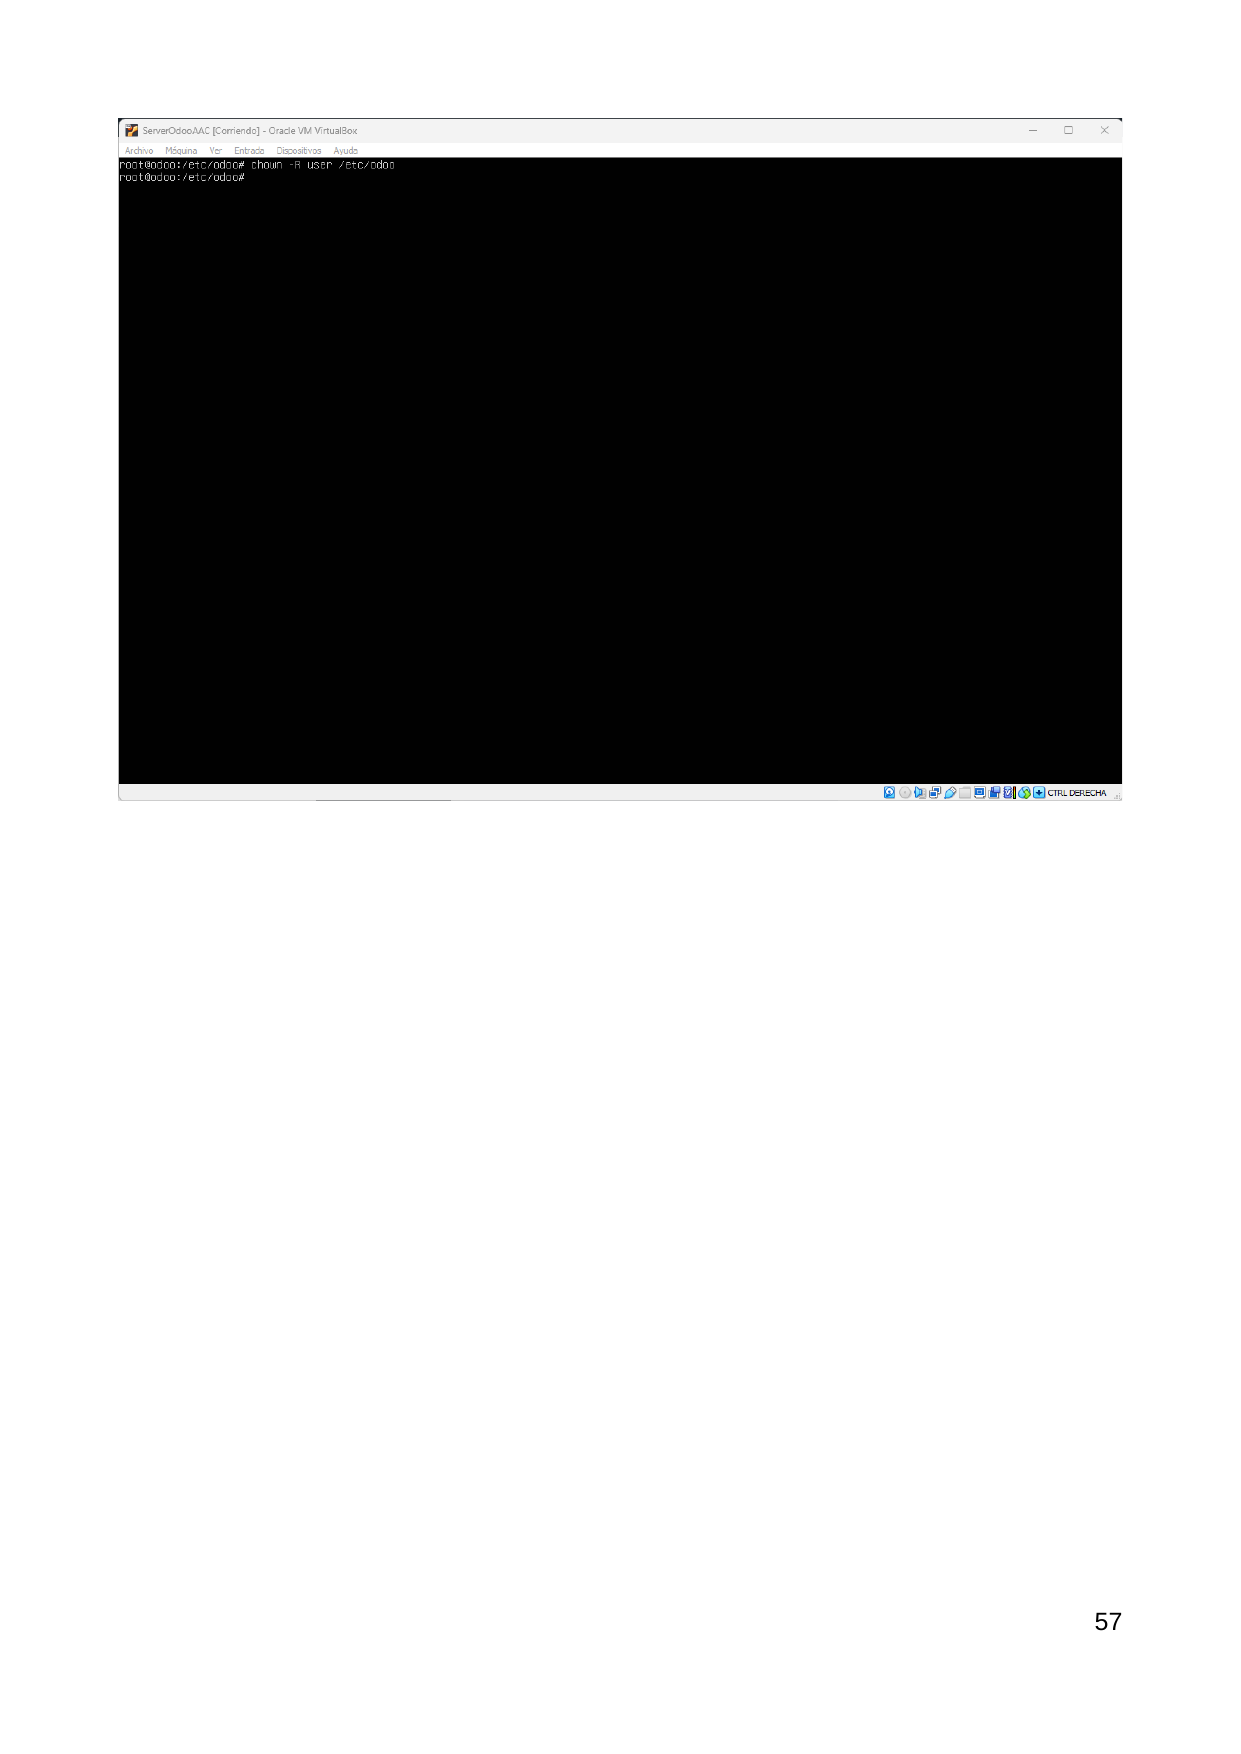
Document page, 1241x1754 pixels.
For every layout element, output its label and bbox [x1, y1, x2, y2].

picture [118, 118, 1123, 801]
